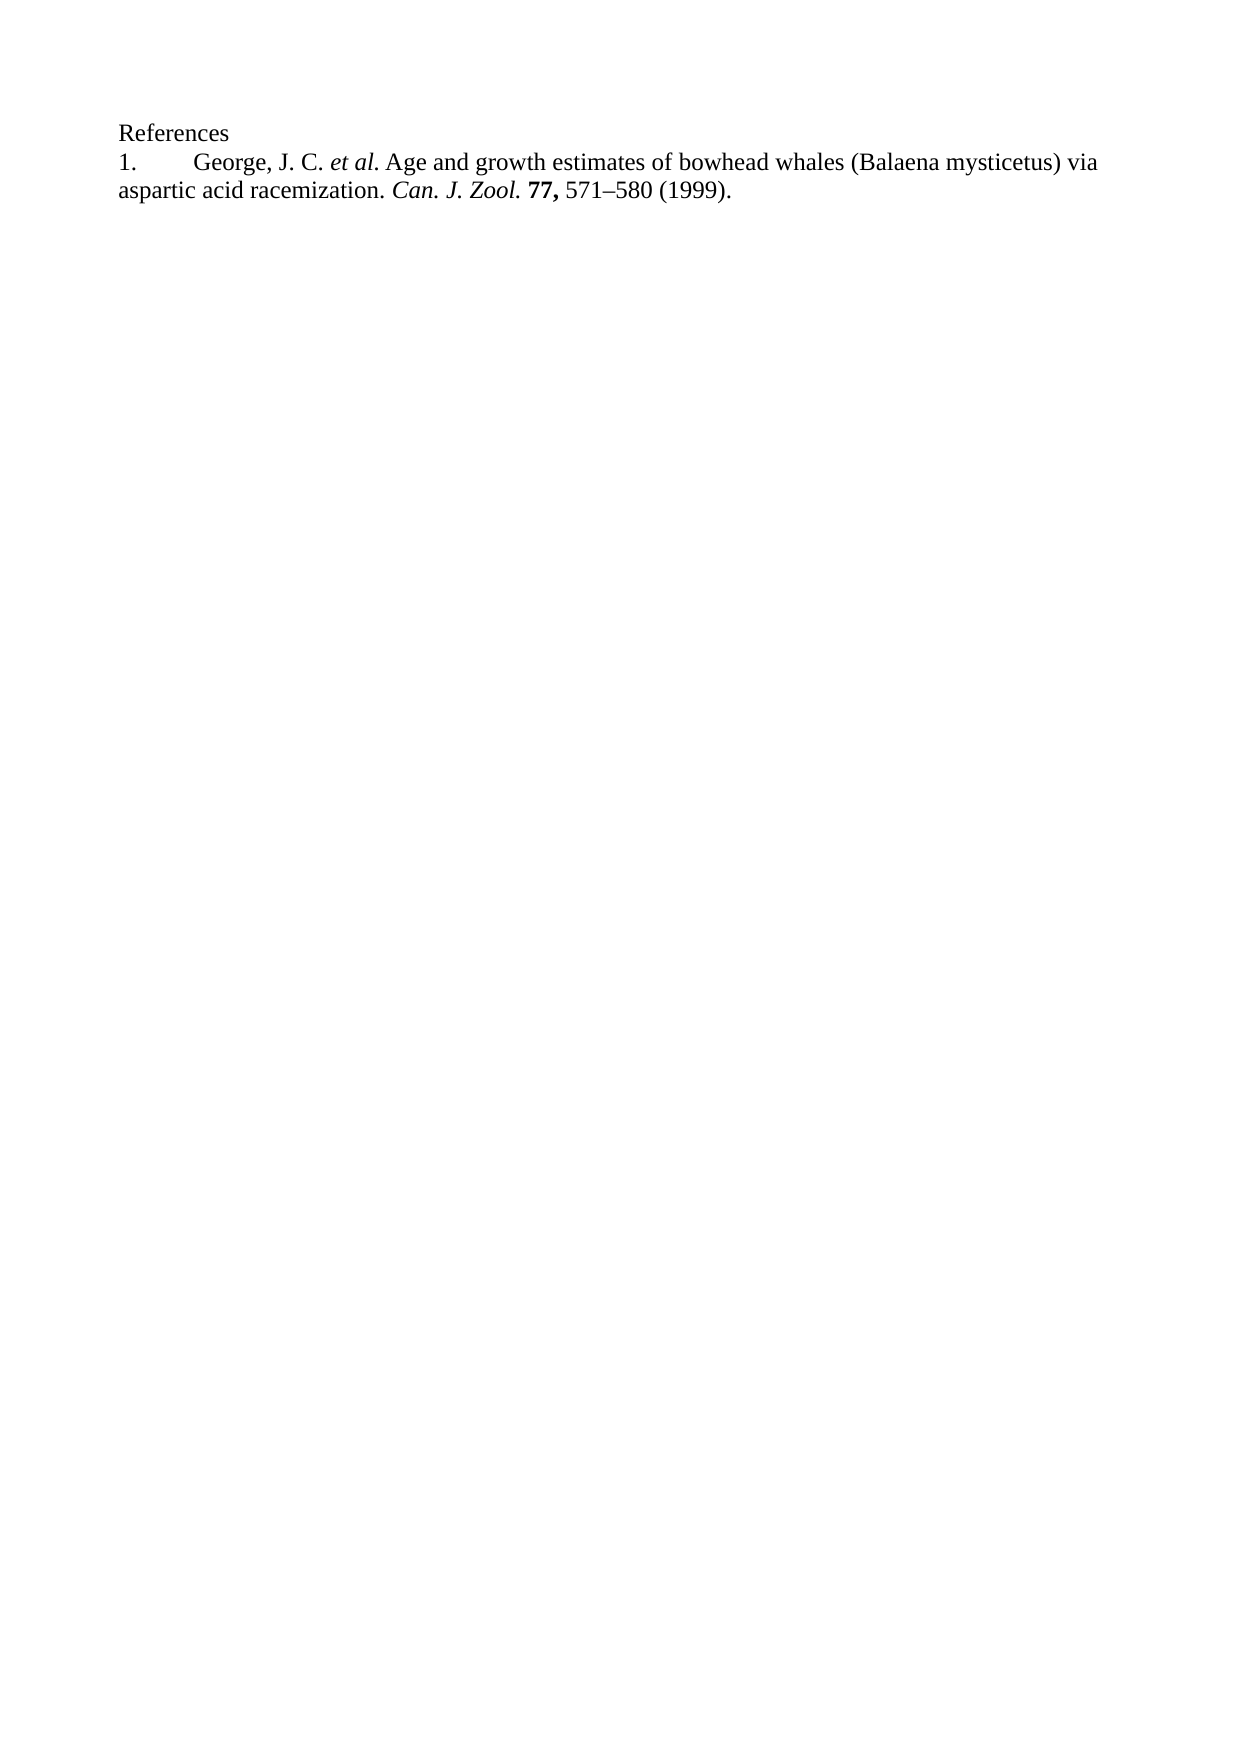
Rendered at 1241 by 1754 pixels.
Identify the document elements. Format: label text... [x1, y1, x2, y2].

text 1. George, J. C. et al. Age and growth estimates of bowhead whales (Balaena mysticetus) via aspartic acid racemization. Can. J. Zool. 77, 571–580 (1999). [118, 147, 1122, 204]
text References [118, 118, 1122, 147]
